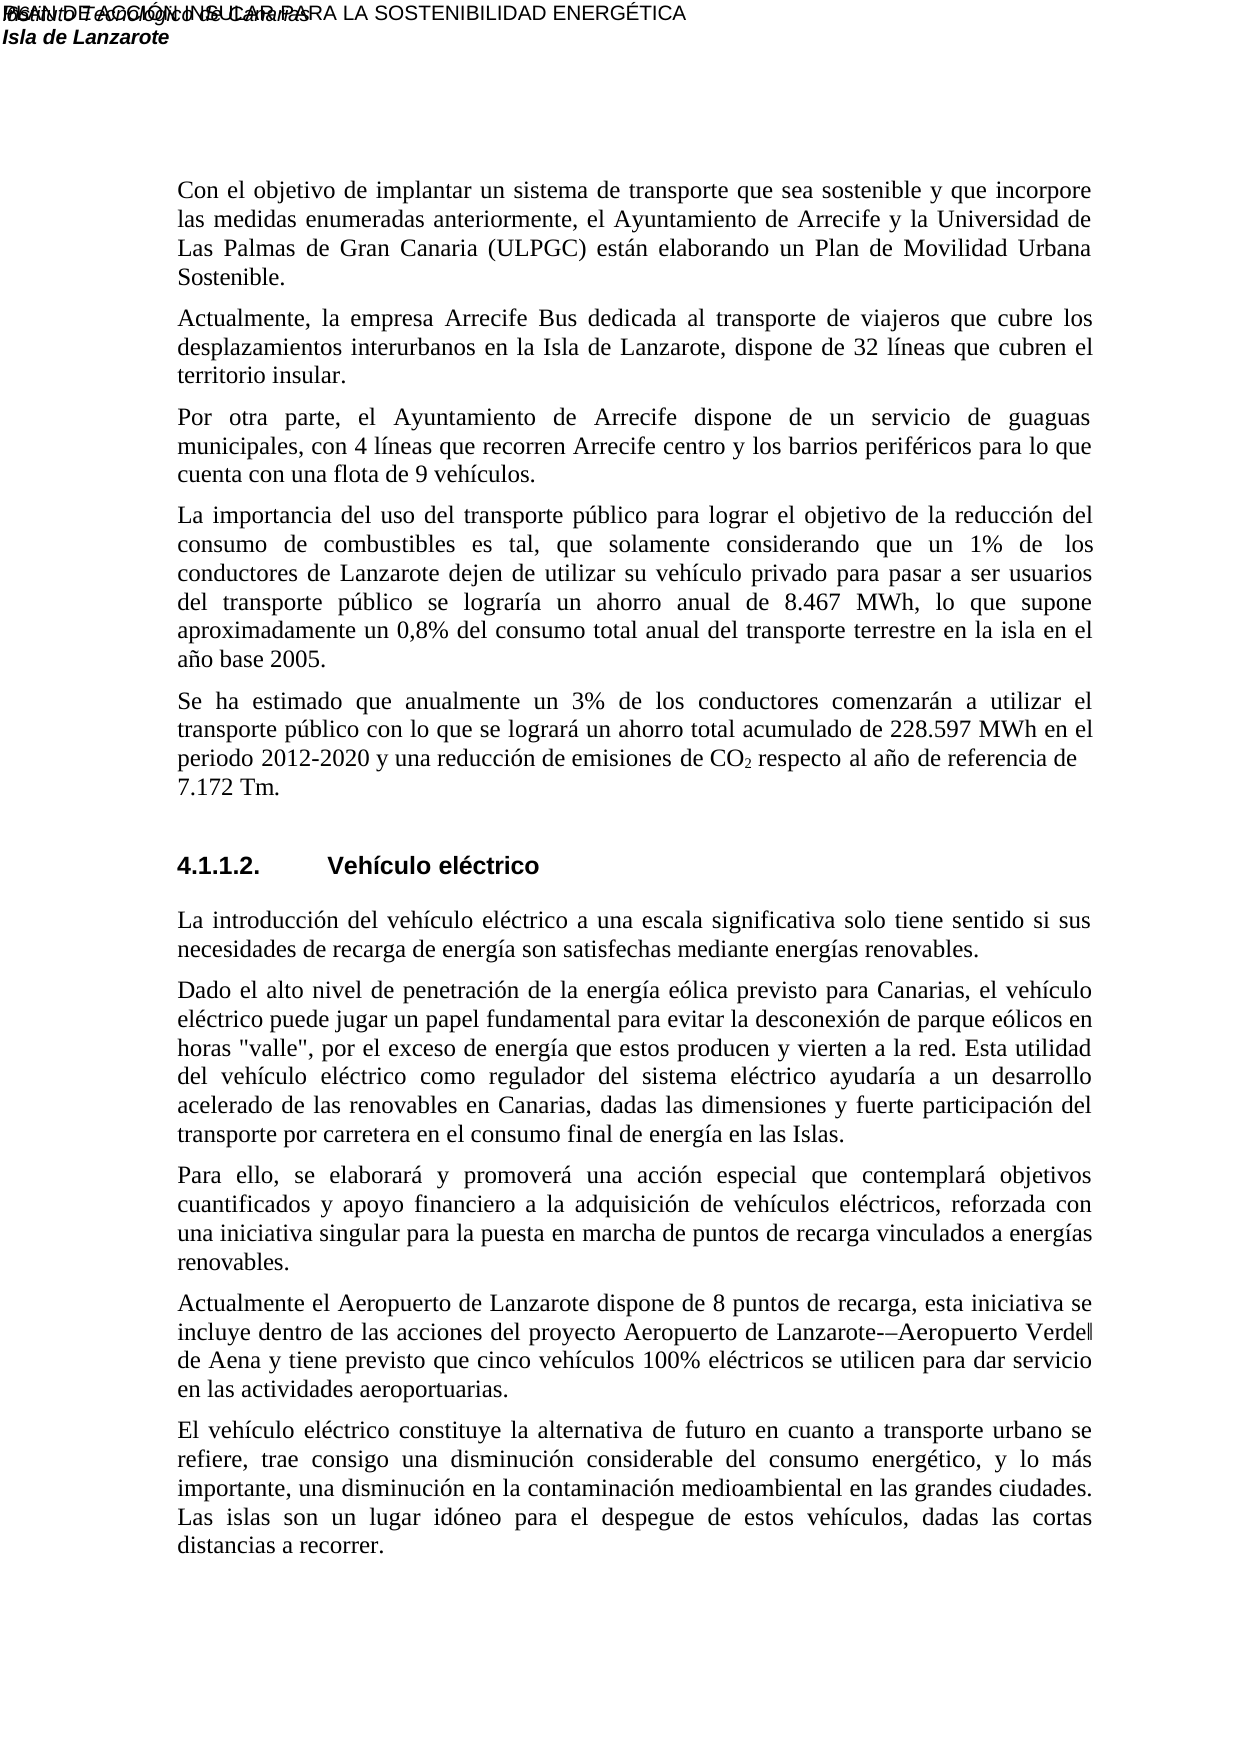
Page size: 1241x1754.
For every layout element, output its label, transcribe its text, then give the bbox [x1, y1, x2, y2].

text La importancia del uso del transporte público para lograr el objetivo de la reducción del consumo de combustibles es tal, que solamente considerando que un 1% de los conductores de Lanzarote dejen de utilizar su vehículo privado para pasar a ser usuarios del transporte público se lograría un ahorro anual de 8.467 MWh, lo que supone aproximadamente un 0,8% del consumo total anual del transporte terrestre en la isla en el año base 2005. [177, 501, 1094, 673]
text 7.172 Tm. [177, 772, 1192, 801]
text Por otra parte, el Ayuntamiento de Arrecife dispone de un servicio de guaguas municipales, con 4 líneas que recorren Arrecife centro y los barrios periféricos para lo que cuenta con una flota de 9 vehículos. [177, 402, 1092, 488]
text Para ello, se elaborará y promoverá una acción especial que contemplará objetivos cuantificados y apoyo financiero a la adquisición de vehículos eléctricos, reforzada con una iniciativa singular para la puesta en marcha de puntos de recarga vinculados a energías renovables. [177, 1160, 1093, 1275]
text La introducción del vehículo eléctrico a una escala significativa solo tiene sentido si sus necesidades de recarga de energía son satisfechas mediante energías renovables. [177, 906, 1093, 962]
subtitle Vehículo eléctrico [177, 851, 1192, 880]
text Actualmente el Aeropuerto de Lanzarote dispone de 8 puntos de recarga, esta iniciativa se incluye dentro de las acciones del proyecto Aeropuerto de Lanzarote-―Aeropuerto Verde‖ de Aena y tiene previsto que cinco vehículos 100% eléctricos se utilicen para dar servicio en las actividades aeroportuarias. [177, 1288, 1093, 1403]
text Se ha estimado que anualmente un 3% de los conductores comenzarán a utilizar el transporte público con lo que se logrará un ahorro total acumulado de 228.597 MWh en el periodo 2012-2020 y una reducción de emisiones de CO2 respecto al año de referencia de [177, 686, 1094, 772]
text El vehículo eléctrico constituye la alternativa de futuro en cuanto a transporte urbano se refiere, trae consigo una disminución considerable del consumo energético, y lo más importante, una disminución en la contaminación medioambiental en las grandes ciudades. Las islas son un lugar idóneo para el despegue de estos vehículos, dadas las cortas distancias a recorrer. [177, 1415, 1093, 1559]
text Actualmente, la empresa Arrecife Bus dedicada al transporte de viajeros que cubre los desplazamientos interurbanos en la Isla de Lanzarote, dispone de 32 líneas que cubren el territorio insular. [177, 303, 1094, 389]
text Dado el alto nivel de penetración de la energía eólica previsto para Canarias, el vehículo eléctrico puede jugar un papel fundamental para evitar la desconexión de parque eólicos en horas "valle", por el exceso de energía que estos producen y vierten a la red. Esta utilidad del vehículo eléctrico como regulador del sistema eléctrico ayudaría a un desarrollo acelerado de las renovables en Canarias, dadas las dimensiones y fuerte participación del transporte por carretera en el consumo final de energía en las Islas. [177, 975, 1093, 1148]
text Con el objetivo de implantar un sistema de transporte que sea sostenible y que incorpore las medidas enumeradas anteriormente, el Ayuntamiento de Arrecife y la Universidad de Las Palmas de Gran Canaria (ULPGC) están elaborando un Plan de Movilidad Urbana Sostenible. [177, 176, 1093, 291]
